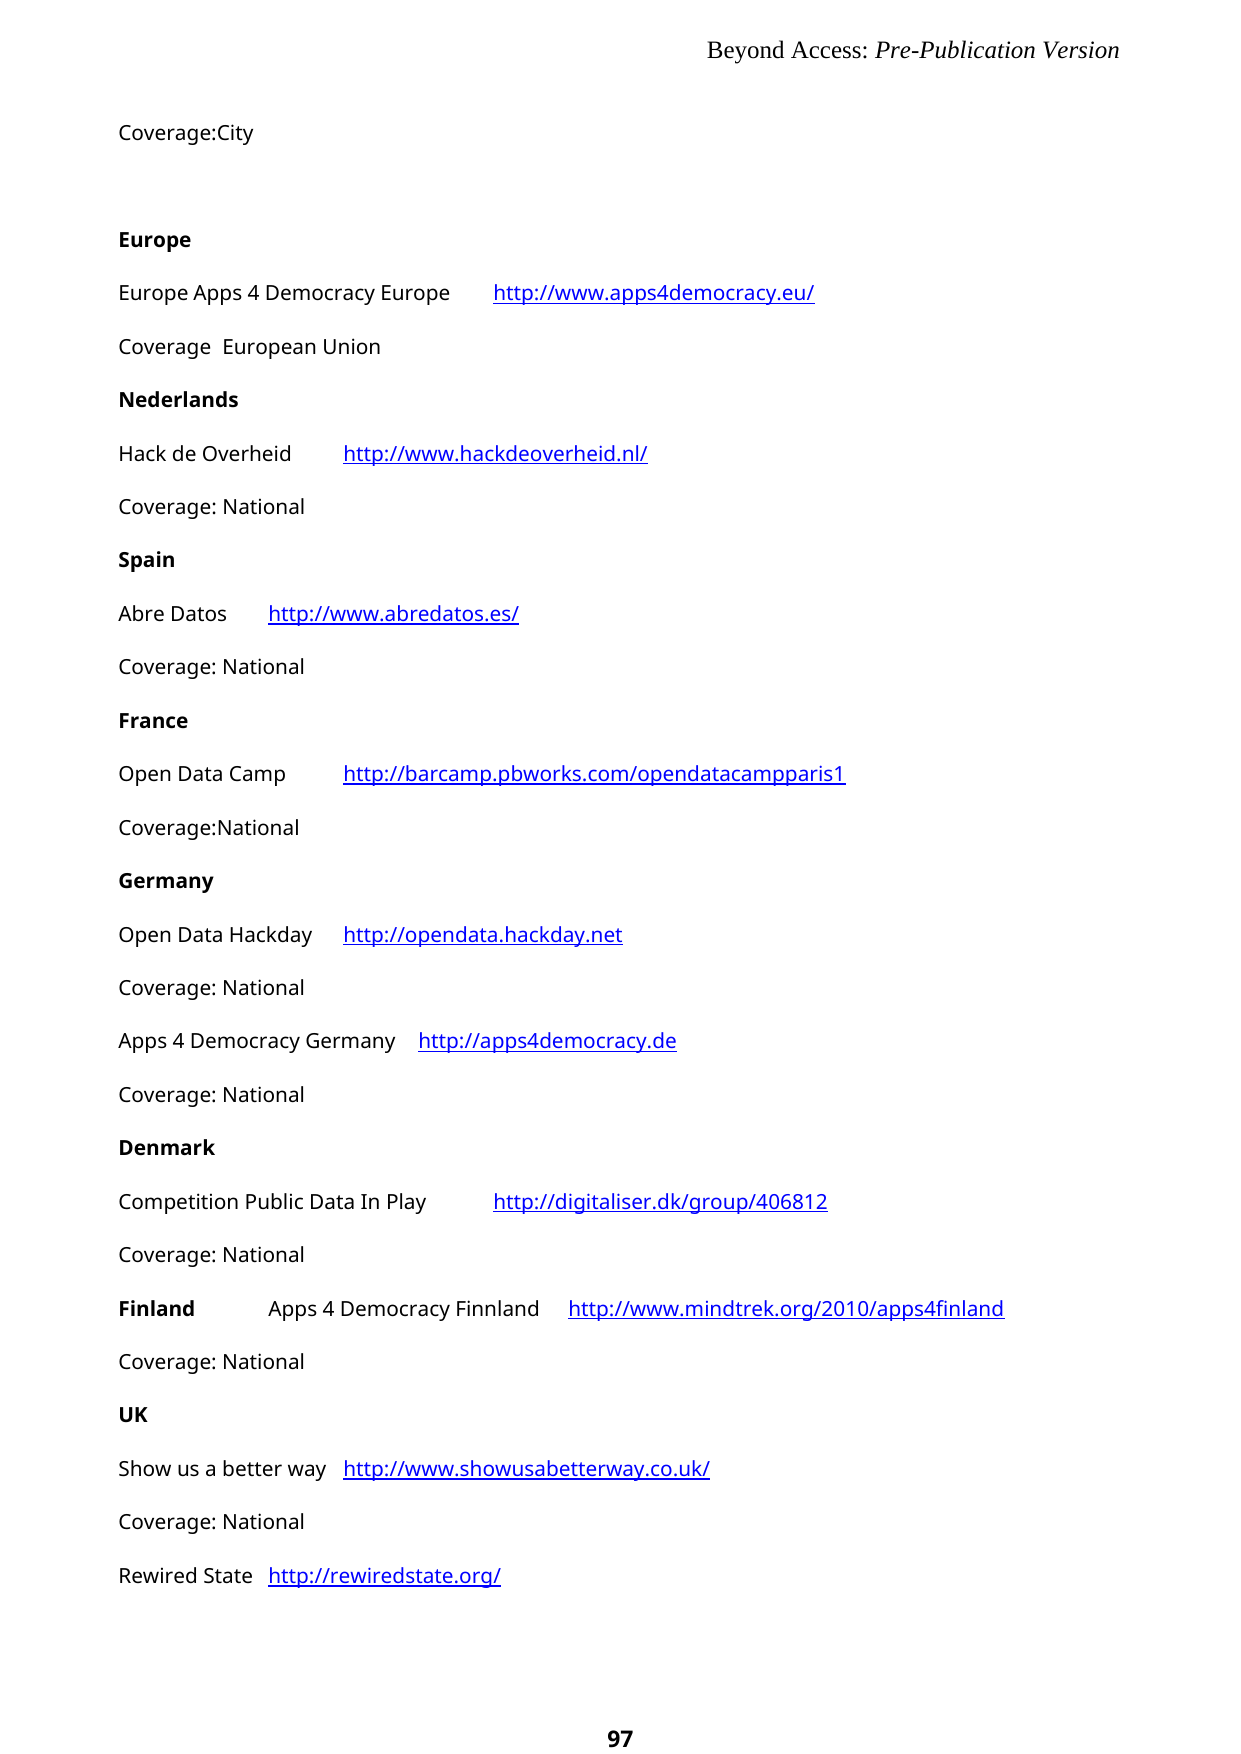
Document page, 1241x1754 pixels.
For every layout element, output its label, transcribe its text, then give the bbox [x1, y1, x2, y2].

text Coverage: National [118, 652, 1122, 681]
text Coverage: National [118, 1507, 1122, 1536]
text Finland Apps 4 Democracy Finnland http://www.mindtrek.org/2010/apps4finland [118, 1294, 1122, 1322]
text Competition Public Data In Play http://digitaliser.dk/group/406812 [118, 1187, 1122, 1215]
text Coverage: National [118, 1347, 1122, 1376]
text Abre Datos http://www.abredatos.es/ [118, 599, 1122, 627]
text Coverage: National [118, 973, 1122, 1002]
text Show us a better way http://www.showusabetterway.co.uk/ [118, 1454, 1122, 1482]
text UK [118, 1401, 1122, 1429]
text Coverage: National [118, 1240, 1122, 1269]
text Open Data Hackday http://opendata.hackday.net [118, 920, 1122, 948]
text Europe [118, 225, 1122, 253]
text Nederlands [118, 385, 1122, 414]
text Coverage:National [118, 813, 1122, 841]
text Europe Apps 4 Democracy Europe http://www.apps4democracy.eu/ [118, 278, 1122, 307]
text Germany [118, 866, 1122, 895]
text Hack de Overheid http://www.hackdeoverheid.nl/ [118, 439, 1122, 467]
text Open Data Camp http://barcamp.pbworks.com/opendatacampparis1 [118, 759, 1122, 788]
text Coverage:City [118, 118, 1122, 147]
text Coverage: National [118, 1080, 1122, 1108]
text Coverage: National [118, 492, 1122, 521]
text France [118, 706, 1122, 734]
text Denmark [118, 1133, 1122, 1162]
text Coverage European Union [118, 332, 1122, 360]
text Apps 4 Democracy Germany http://apps4democracy.de [118, 1027, 1122, 1055]
text Rewired State http://rewiredstate.org/ [118, 1561, 1122, 1589]
text Spain [118, 546, 1122, 574]
